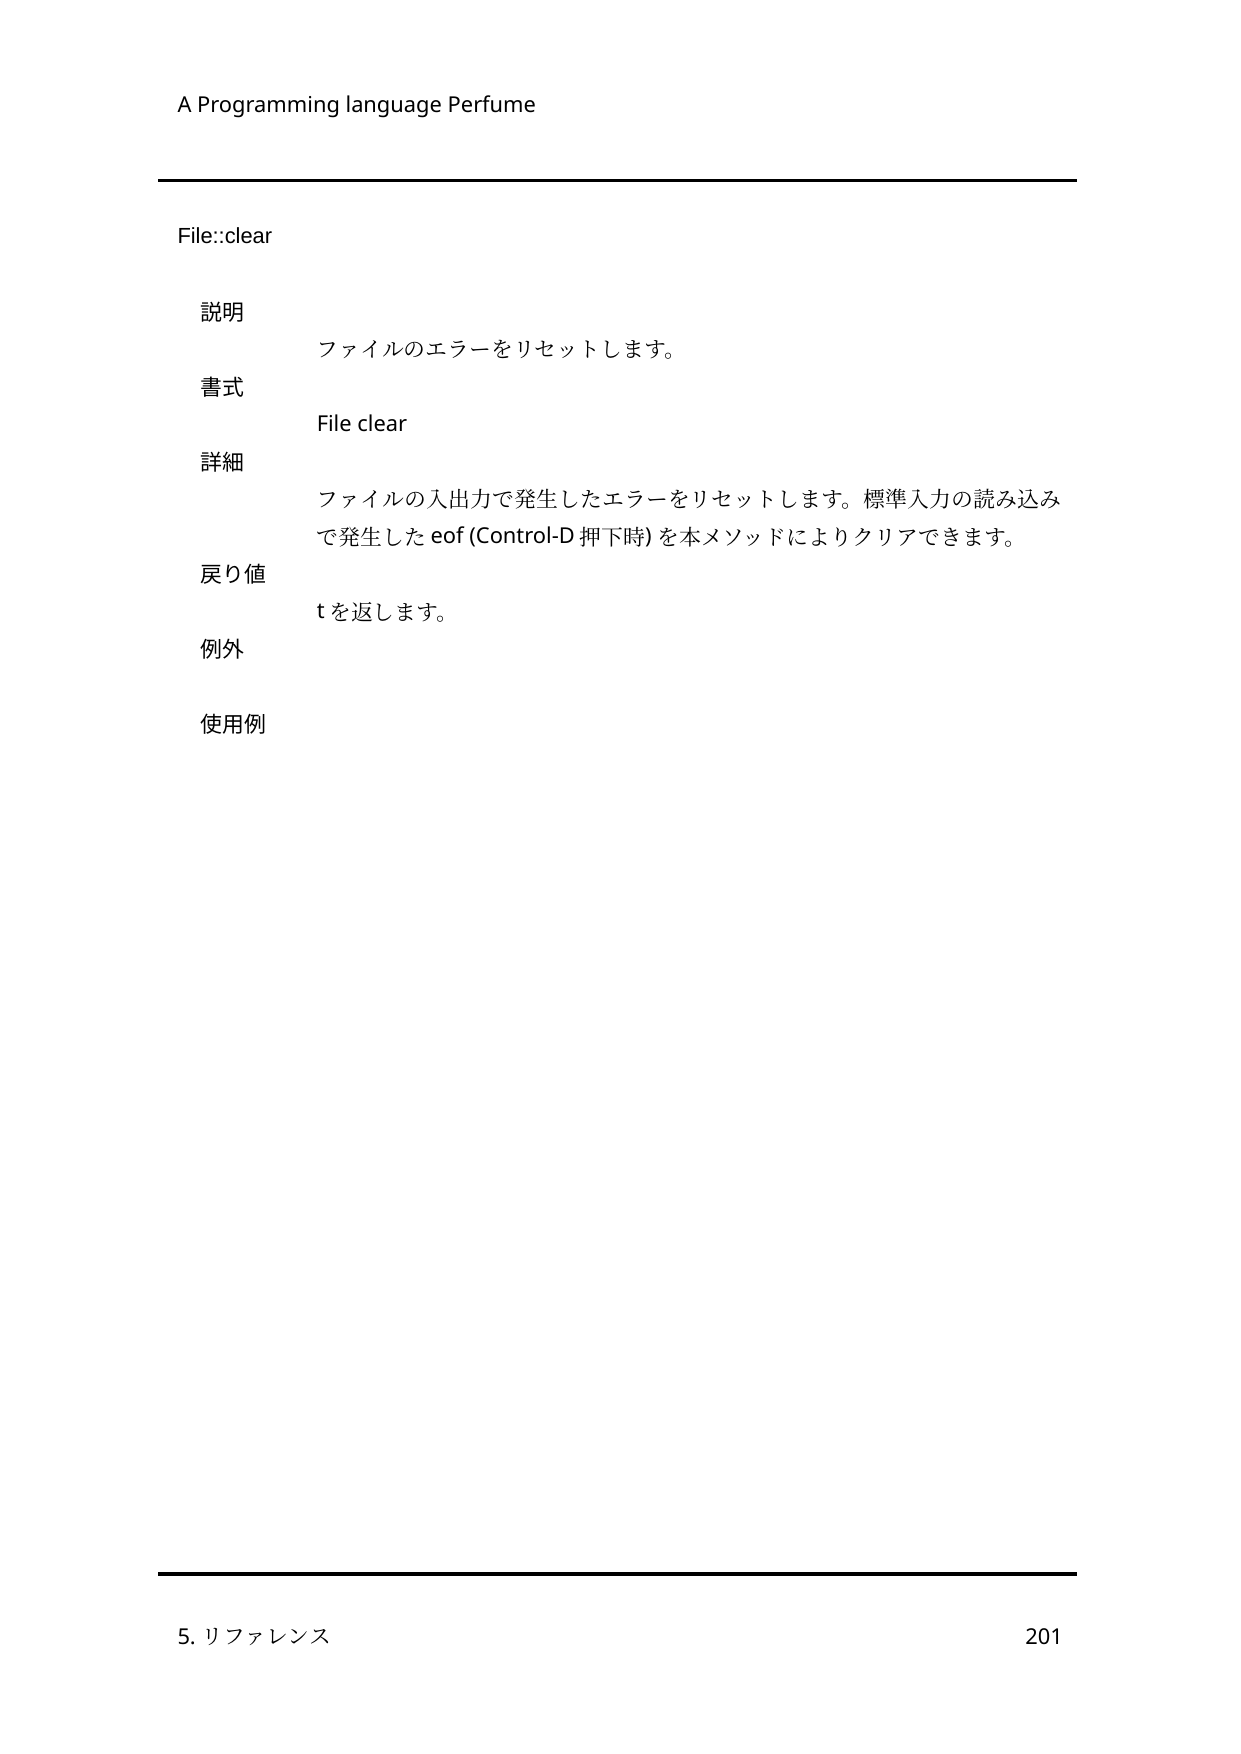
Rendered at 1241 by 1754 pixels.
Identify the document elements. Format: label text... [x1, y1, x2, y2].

table_cell ファイルの入出力で発生したエラーをリセットします。標準入力の読み込みで発生したeof (Control-D押下時) を本メソッドによりクリアできます。 [317, 442, 1063, 554]
table_header ファイルのエラーをリセットします。 [317, 292, 1063, 367]
table_cell 例外 [200, 629, 317, 704]
table_cell 書式 [200, 367, 317, 442]
table_cell [317, 704, 1063, 779]
table_cell tを返します。 [317, 554, 1063, 629]
table_cell File clear [317, 367, 1063, 442]
table_cell 使用例 [200, 704, 317, 779]
table_cell 詳細 [200, 442, 317, 554]
table_cell 戻り値 [200, 554, 317, 629]
subtitle File::clear [177, 217, 1063, 254]
table_header 説明 [200, 292, 317, 367]
table_cell [317, 629, 1063, 704]
